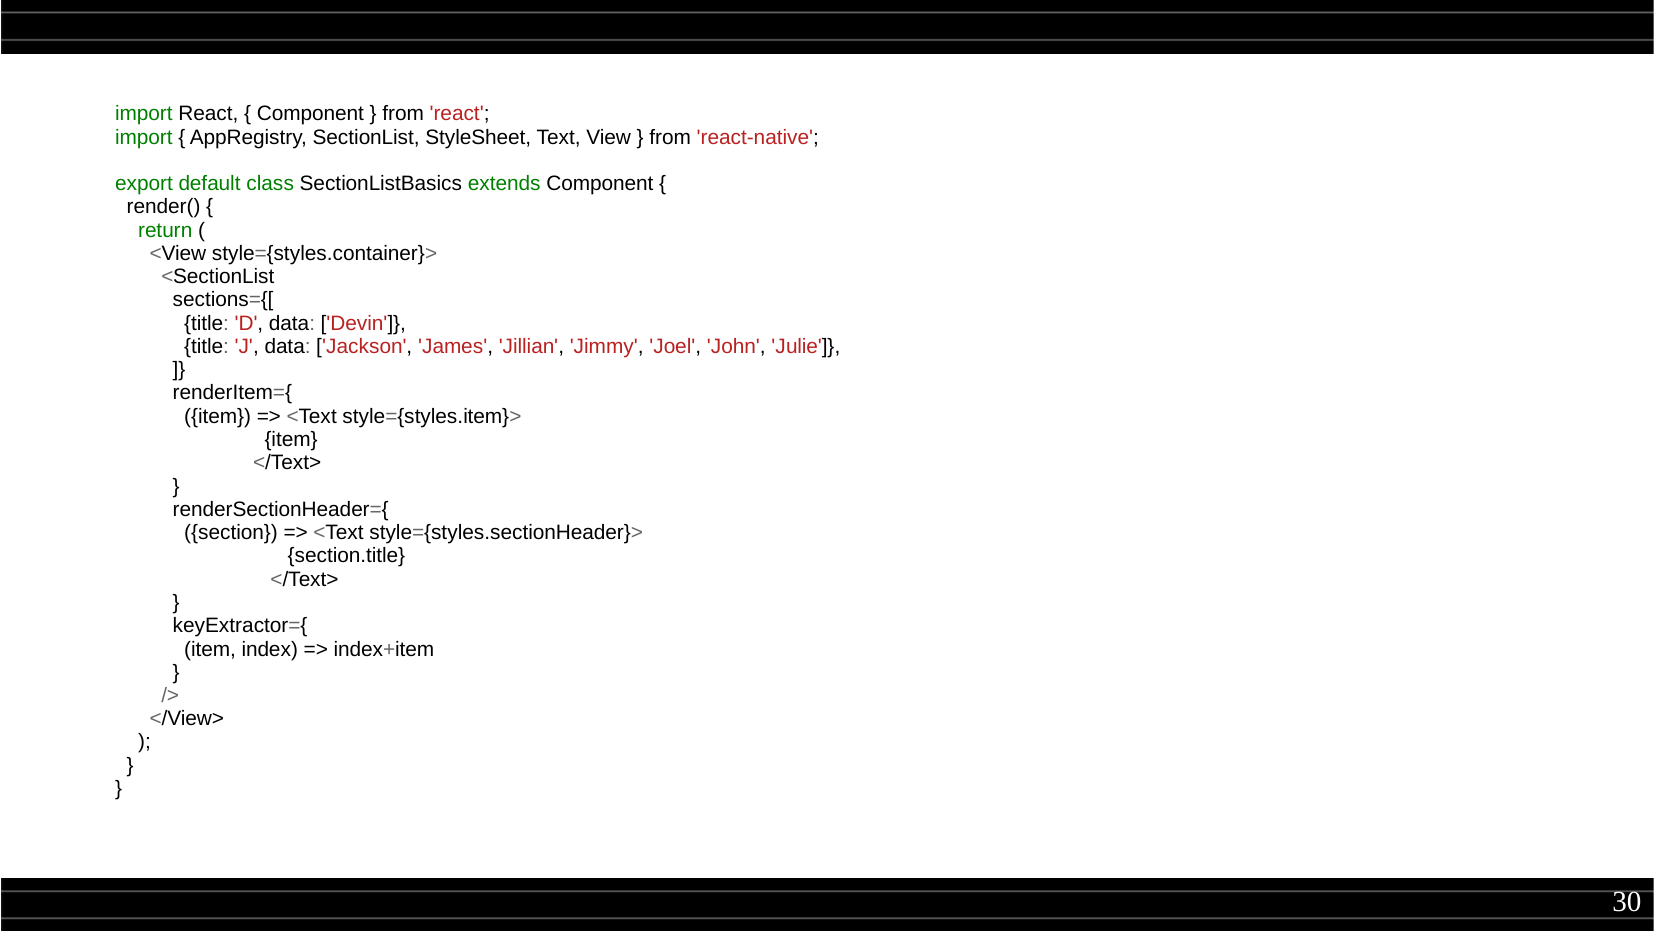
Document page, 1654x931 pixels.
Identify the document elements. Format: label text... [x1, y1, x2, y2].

picture [1, 878, 1654, 931]
picture [1, 0, 1654, 54]
text_box import React, { Component } from 'react'; import { AppRegistry, SectionList, StyleSheet, Text, View } from 'react-native'; export default class SectionListBasics extends Component { render() { return ( <View style={styles.container}> <SectionList sections={[ {title: 'D', data: ['Devin']}, {title: 'J', data: ['Jackson', 'James', 'Jillian', 'Jimmy', 'Joel', 'John', 'Julie']}, ]} renderItem={ ({item}) => <Text style={styles.item}> {item} </Text> } renderSectionHeader={ ({section}) => <Text style={styles.sectionHeader}> {section.title} </Text> } keyExtractor={ (item, index) => index+item } /> </View> ); } } [100, 94, 1565, 827]
